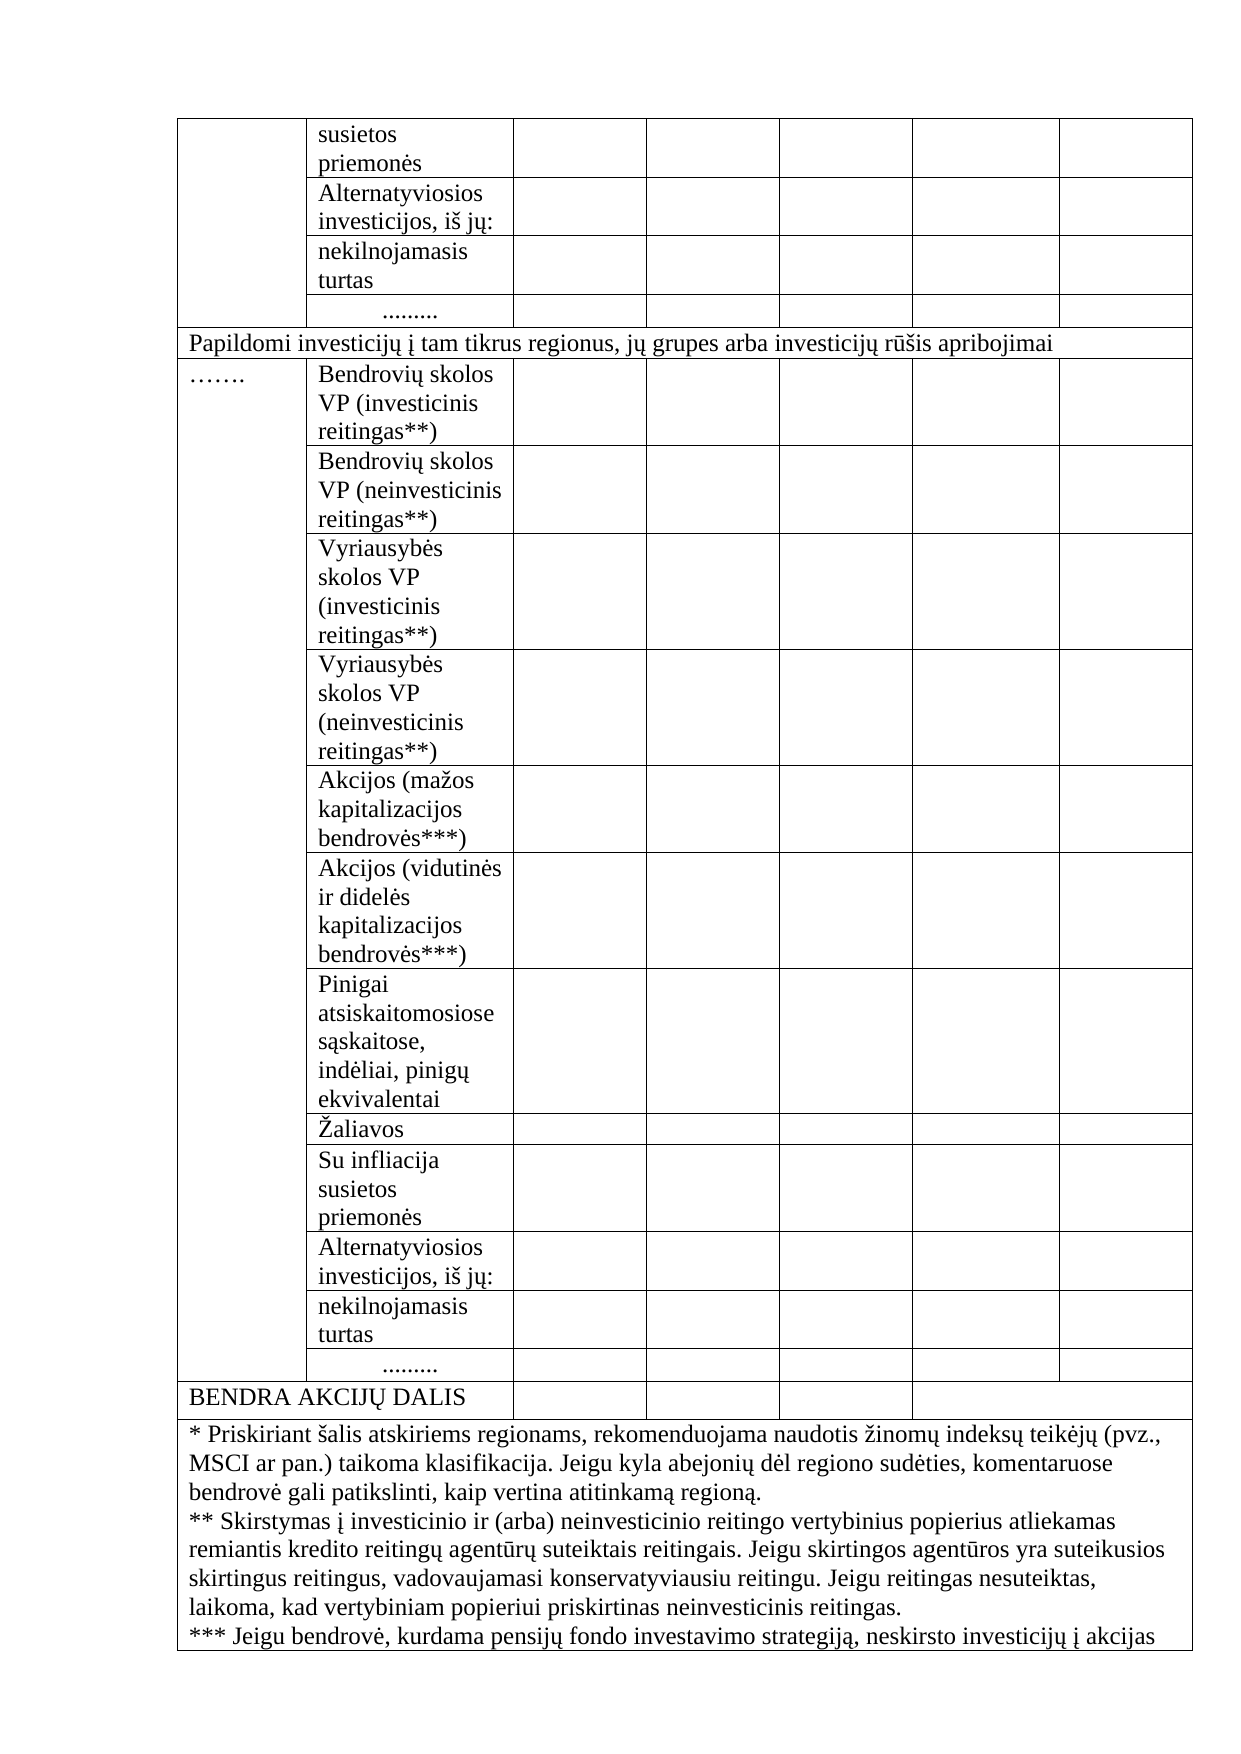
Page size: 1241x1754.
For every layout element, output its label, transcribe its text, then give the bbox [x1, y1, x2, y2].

table_cell [514, 446, 646, 532]
table_cell [514, 650, 646, 764]
table_cell [913, 1114, 1059, 1144]
table_cell [1060, 650, 1192, 764]
table_cell nekilnojamasis turtas [307, 236, 513, 294]
table_cell [647, 446, 779, 532]
table_cell [913, 119, 1059, 177]
table_cell [514, 178, 646, 235]
table_cell [780, 534, 912, 648]
table_cell [1060, 1349, 1192, 1381]
table_cell [514, 969, 646, 1113]
table_cell [514, 766, 646, 852]
table_cell [1060, 1232, 1192, 1290]
table_cell [647, 359, 779, 445]
table_cell [647, 1382, 779, 1418]
table_cell [780, 1291, 912, 1348]
table_cell Akcijos (vidutinės ir didelės kapitalizacijos bendrovės***) [307, 853, 513, 968]
table_cell Bendrovių skolos VP (neinvesticinis reitingas**) [307, 446, 513, 532]
table_cell [780, 446, 912, 532]
table_cell [514, 1114, 646, 1144]
table_cell ......... [307, 295, 513, 327]
table_cell [514, 534, 646, 648]
table_cell [647, 534, 779, 648]
table_cell [647, 1232, 779, 1290]
table_cell Vyriausybės skolos VP (investicinis reitingas**) [307, 534, 513, 648]
table_cell [514, 119, 646, 177]
table_cell Alternatyviosios investicijos, iš jų: [307, 178, 513, 235]
table_cell [1060, 1145, 1192, 1231]
table_cell ......... [307, 1349, 513, 1381]
table_cell [647, 1349, 779, 1381]
table_cell [647, 236, 779, 294]
table_cell [514, 1349, 646, 1381]
table_cell [647, 1114, 779, 1144]
table_cell [647, 1145, 779, 1231]
table_cell [1060, 359, 1192, 445]
table_cell Pinigai atsiskaitomosiose sąskaitose, indėliai, pinigų ekvivalentai [307, 969, 513, 1113]
table_cell BENDRA AKCIJŲ DALIS [178, 1382, 513, 1418]
table_cell [913, 236, 1059, 294]
table_cell ……. [178, 359, 306, 1381]
table_cell [780, 1382, 912, 1418]
table_cell [913, 295, 1059, 327]
table_cell [1060, 766, 1192, 852]
table_cell Vyriausybės skolos VP (neinvesticinis reitingas**) [307, 650, 513, 764]
table_cell [1060, 534, 1192, 648]
table_cell Žaliavos [307, 1114, 513, 1144]
table_cell [1060, 1114, 1192, 1144]
table_cell [1060, 178, 1192, 235]
table_cell [913, 359, 1059, 445]
table_cell [514, 236, 646, 294]
table_cell [514, 1232, 646, 1290]
table_cell [514, 853, 646, 968]
table_cell [780, 178, 912, 235]
table_cell [913, 766, 1059, 852]
table_cell [780, 766, 912, 852]
table_cell [780, 969, 912, 1113]
table_cell [780, 853, 912, 968]
table_cell [647, 853, 779, 968]
table_cell [647, 650, 779, 764]
table_cell nekilnojamasis turtas [307, 1291, 513, 1348]
table_cell [178, 119, 306, 327]
table_cell [913, 1349, 1059, 1381]
table_cell [647, 178, 779, 235]
table_cell [913, 446, 1059, 532]
table_cell [913, 1145, 1059, 1231]
table_cell [647, 1291, 779, 1348]
table_cell [913, 1291, 1059, 1348]
table_cell [913, 1232, 1059, 1290]
table_cell [913, 853, 1059, 968]
table_cell [1060, 853, 1192, 968]
table_cell [647, 119, 779, 177]
table_cell [514, 1145, 646, 1231]
table_cell [647, 969, 779, 1113]
table_cell [913, 534, 1059, 648]
table_cell susietos priemonės [307, 119, 513, 177]
table_cell [1060, 969, 1192, 1113]
table_cell [514, 295, 646, 327]
table_cell [1060, 236, 1192, 294]
table_cell [780, 236, 912, 294]
table_cell [780, 359, 912, 445]
table_cell [647, 766, 779, 852]
table_cell [780, 1145, 912, 1231]
table_cell [514, 1382, 646, 1418]
table_cell [780, 1114, 912, 1144]
table_cell [1060, 1291, 1192, 1348]
table_cell Papildomi investicijų į tam tikrus regionus, jų grupes arba investicijų rūšis apribojimai [178, 328, 1192, 358]
table_cell * Priskiriant šalis atskiriems regionams, rekomenduojama naudotis žinomų indeksų teikėjų (pvz., MSCI ar pan.) taikoma klasifikacija. Jeigu kyla abejonių dėl regiono sudėties, komentaruose bendrovė gali patikslinti, kaip vertina atitinkamą regioną. ** Skirstymas į investicinio ir (arba) neinvesticinio reitingo vertybinius popierius atliekamas remiantis kredito reitingų agentūrų suteiktais reitingais. Jeigu skirtingos agentūros yra suteikusios skirtingus reitingus, vadovaujamasi konservatyviausiu reitingu. Jeigu reitingas nesuteiktas, laikoma, kad vertybiniam popieriui priskirtinas neinvesticinis reitingas. *** Jeigu bendrovė, kurdama pensijų fondo investavimo strategiją, neskirsto investicijų į akcijas [178, 1420, 1192, 1649]
table_cell [647, 295, 779, 327]
table_cell Su infliacija susietos priemonės [307, 1145, 513, 1231]
table_cell [780, 295, 912, 327]
table_cell [1060, 295, 1192, 327]
table_cell [780, 650, 912, 764]
table_cell [780, 1232, 912, 1290]
table_cell [780, 119, 912, 177]
table_cell Akcijos (mažos kapitalizacijos bendrovės***) [307, 766, 513, 852]
table_cell [514, 1291, 646, 1348]
table_cell [913, 1382, 1192, 1418]
table_cell [1060, 446, 1192, 532]
table_cell [514, 359, 646, 445]
table_cell [780, 1349, 912, 1381]
table_cell Alternatyviosios investicijos, iš jų: [307, 1232, 513, 1290]
table_cell [913, 650, 1059, 764]
table_cell [1060, 119, 1192, 177]
table_cell [913, 969, 1059, 1113]
table_cell Bendrovių skolos VP (investicinis reitingas**) [307, 359, 513, 445]
table_cell [913, 178, 1059, 235]
